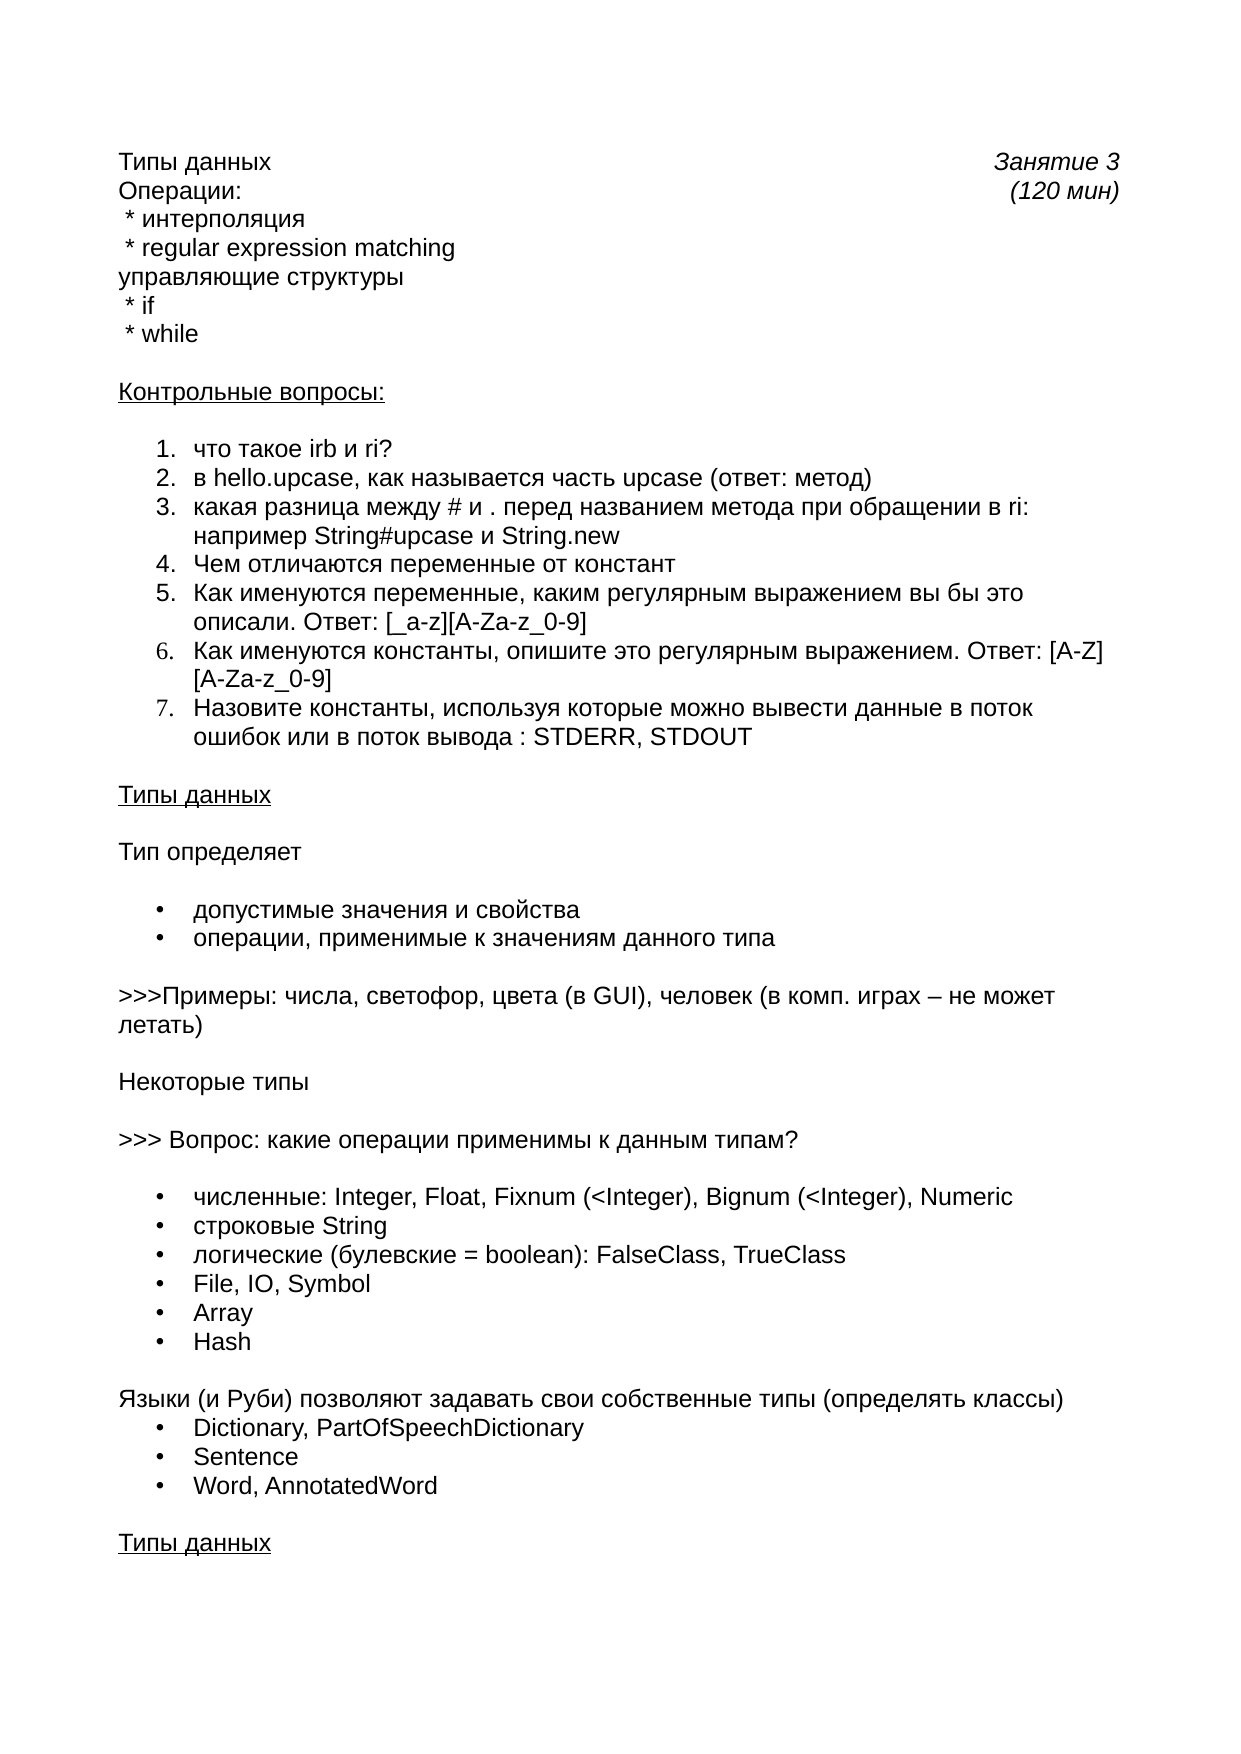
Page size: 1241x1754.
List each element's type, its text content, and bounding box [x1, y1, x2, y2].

list Dictionary, PartOfSpeechDictionary [156, 1413, 1122, 1442]
list Sentence [156, 1442, 1122, 1471]
list Как именуются константы, опишите это регулярным выражением. Ответ: [A-Z][A-Za-z_0-9] [156, 636, 1122, 693]
text Языки (и Руби) позволяют задавать свои собственные типы (определять классы) [118, 1384, 1122, 1413]
text Типы данных [118, 1528, 1122, 1557]
list File, IO, Symbol [156, 1269, 1122, 1298]
text Контрольные вопросы: [118, 377, 1122, 406]
text Некоторые типы [118, 1067, 1122, 1096]
list допустимые значения и свойства [156, 894, 1122, 923]
text Типы данных [118, 779, 1122, 808]
list Word, AnnotatedWord [156, 1471, 1122, 1499]
list операции, применимые к значениям данного типа [156, 923, 1122, 952]
text >>> Вопрос: какие операции применимы к данным типам? [118, 1125, 1122, 1153]
list логические (булевские = boolean): FalseClass, TrueClass [156, 1240, 1122, 1269]
list в hello.upcase, как называется часть upcase (ответ: метод) [156, 463, 1122, 492]
list численные: Integer, Float, Fixnum (<Integer), Bignum (<Integer), Numeric [156, 1182, 1122, 1211]
list Как именуются переменные, каким регулярным выражением вы бы это описали. Ответ: [_a-z][A-Za-z_0-9] [156, 578, 1122, 636]
list Hash [156, 1327, 1122, 1355]
text >>>Примеры: числа, светофор, цвета (в GUI), человек (в комп. играх – не может летать) [118, 981, 1122, 1038]
list строковые String [156, 1211, 1122, 1240]
text Тип определяет [118, 837, 1122, 866]
table_header Занятие 3 (120 мин) [620, 147, 1122, 348]
list Назовите константы, используя которые можно вывести данные в поток ошибок или в поток вывода : STDERR, STDOUT [156, 693, 1122, 751]
list Array [156, 1298, 1122, 1327]
list что такое irb и ri? [156, 434, 1122, 463]
list какая разница между # и . перед названием метода при обращении в ri: например String#upcase и String.new [156, 492, 1122, 549]
list Чем отличаются переменные от констант [156, 549, 1122, 578]
table_header Типы данных Операции: * интерполяция * regular expression matching управляющие структуры * if * while [118, 147, 620, 348]
